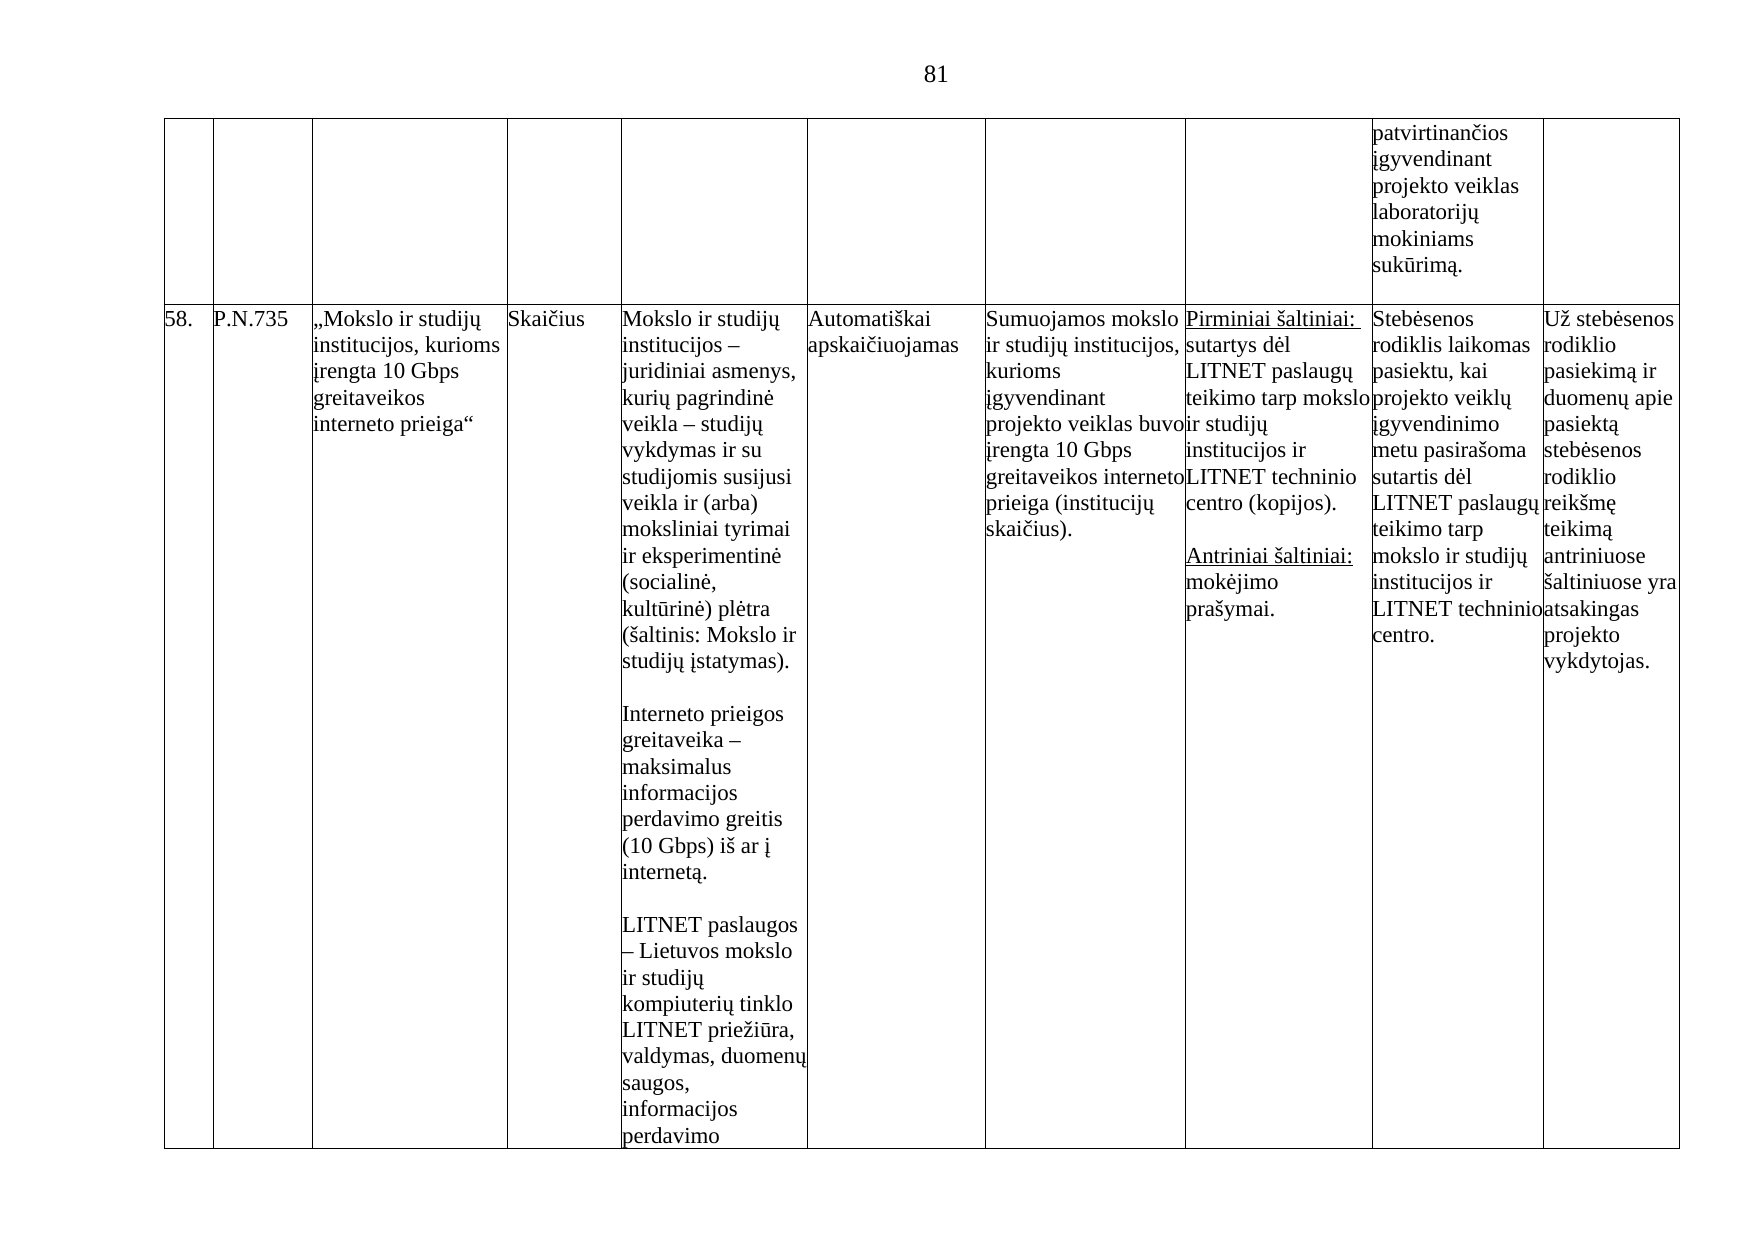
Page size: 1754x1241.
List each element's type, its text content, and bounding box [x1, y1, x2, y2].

table_cell patvirtinančios įgyvendinant projekto veiklas laboratorijų mokiniams sukūrimą. [1373, 119, 1543, 304]
table_cell [508, 119, 621, 304]
table_cell [986, 119, 1185, 304]
table_cell 58. [165, 305, 213, 1148]
table_cell Pirminiai šaltiniai: sutartys dėl LITNET paslaugų teikimo tarp mokslo ir studijų institucijos ir LITNET techninio centro (kopijos). Antriniai šaltiniai: mokėjimo prašymai. [1186, 305, 1372, 1148]
table_cell Sumuojamos mokslo ir studijų institucijos, kurioms įgyvendinant projekto veiklas buvo įrengta 10 Gbps greitaveikos interneto prieiga (institucijų skaičius). [986, 305, 1185, 1148]
table_cell Už stebėsenos rodiklio pasiekimą ir duomenų apie pasiektą stebėsenos rodiklio reikšmę teikimą antriniuose šaltiniuose yra atsakingas projekto vykdytojas. [1544, 305, 1679, 1148]
table_cell Mokslo ir studijų institucijos – juridiniai asmenys, kurių pagrindinė veikla – studijų vykdymas ir su studijomis susijusi veikla ir (arba) moksliniai tyrimai ir eksperimentinė (socialinė, kultūrinė) plėtra (šaltinis: Mokslo ir studijų įstatymas). Interneto prieigos greitaveika – maksimalus informacijos perdavimo greitis (10 Gbps) iš ar į internetą. LITNET paslaugos – Lietuvos mokslo ir studijų kompiuterių tinklo LITNET priežiūra, valdymas, duomenų saugos, informacijos perdavimo [622, 305, 807, 1148]
table_cell [313, 119, 507, 304]
table_cell [1544, 119, 1679, 304]
table_cell [808, 119, 985, 304]
table_cell P.N.735 [214, 305, 312, 1148]
table_cell Automatiškai apskaičiuojamas [808, 305, 985, 1148]
table_cell [1186, 119, 1372, 304]
table_cell [622, 119, 807, 304]
table_cell [165, 119, 213, 304]
table_cell „Mokslo ir studijų institucijos, kurioms įrengta 10 Gbps greitaveikos interneto prieiga“ [313, 305, 507, 1148]
table_cell Skaičius [508, 305, 621, 1148]
table_cell Stebėsenos rodiklis laikomas pasiektu, kai projekto veiklų įgyvendinimo metu pasirašoma sutartis dėl LITNET paslaugų teikimo tarp mokslo ir studijų institucijos ir LITNET techninio centro. [1373, 305, 1543, 1148]
table_cell [214, 119, 312, 304]
